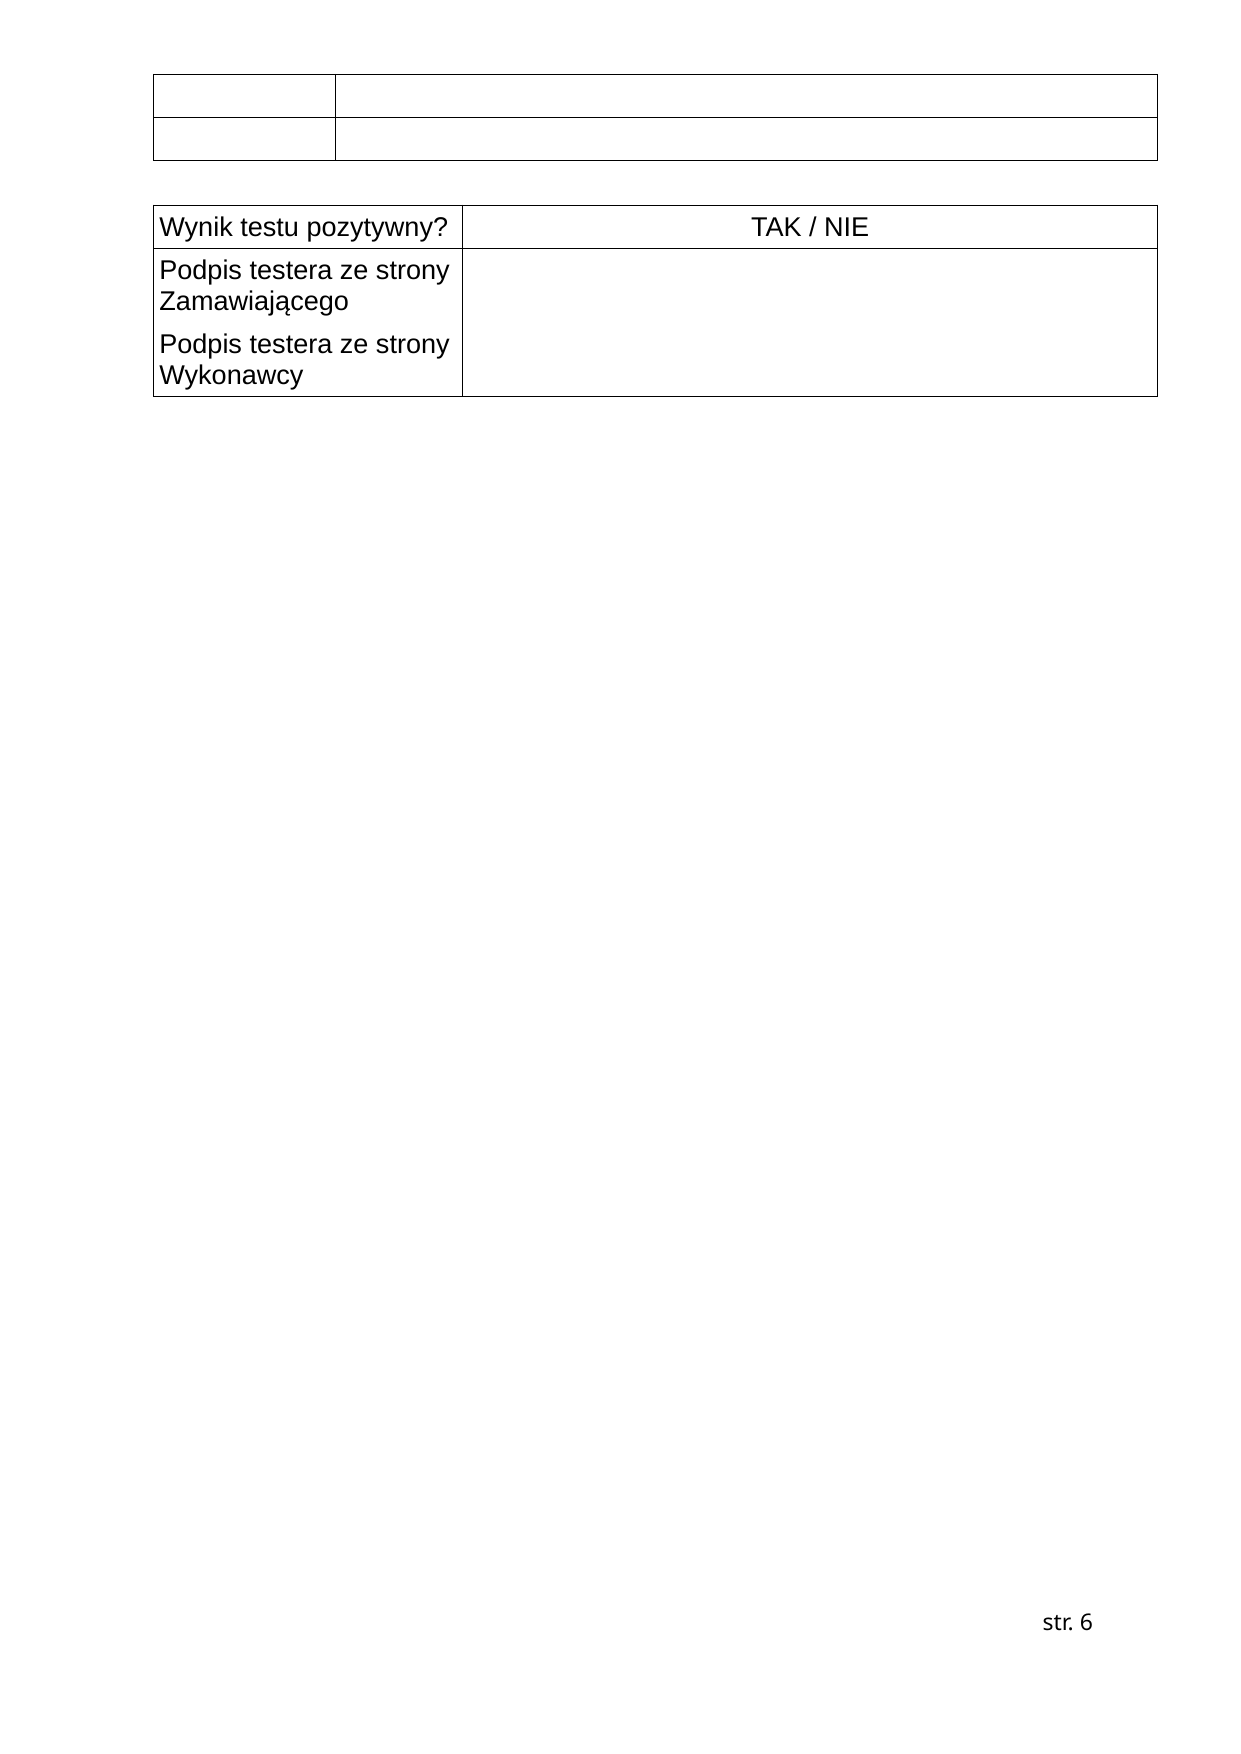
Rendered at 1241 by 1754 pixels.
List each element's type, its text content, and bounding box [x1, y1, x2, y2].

table_cell [463, 322, 1157, 396]
table_header Wynik testu pozytywny? [154, 206, 462, 248]
table_cell [336, 75, 1157, 117]
table_header TAK / NIE [463, 206, 1157, 248]
table_cell Podpis testera ze strony Zamawiającego [154, 249, 462, 322]
table_cell Podpis testera ze strony Wykonawcy [154, 322, 462, 396]
table_cell [463, 249, 1157, 322]
table_cell [154, 118, 335, 160]
table_cell [154, 75, 335, 117]
table_cell [336, 118, 1157, 160]
